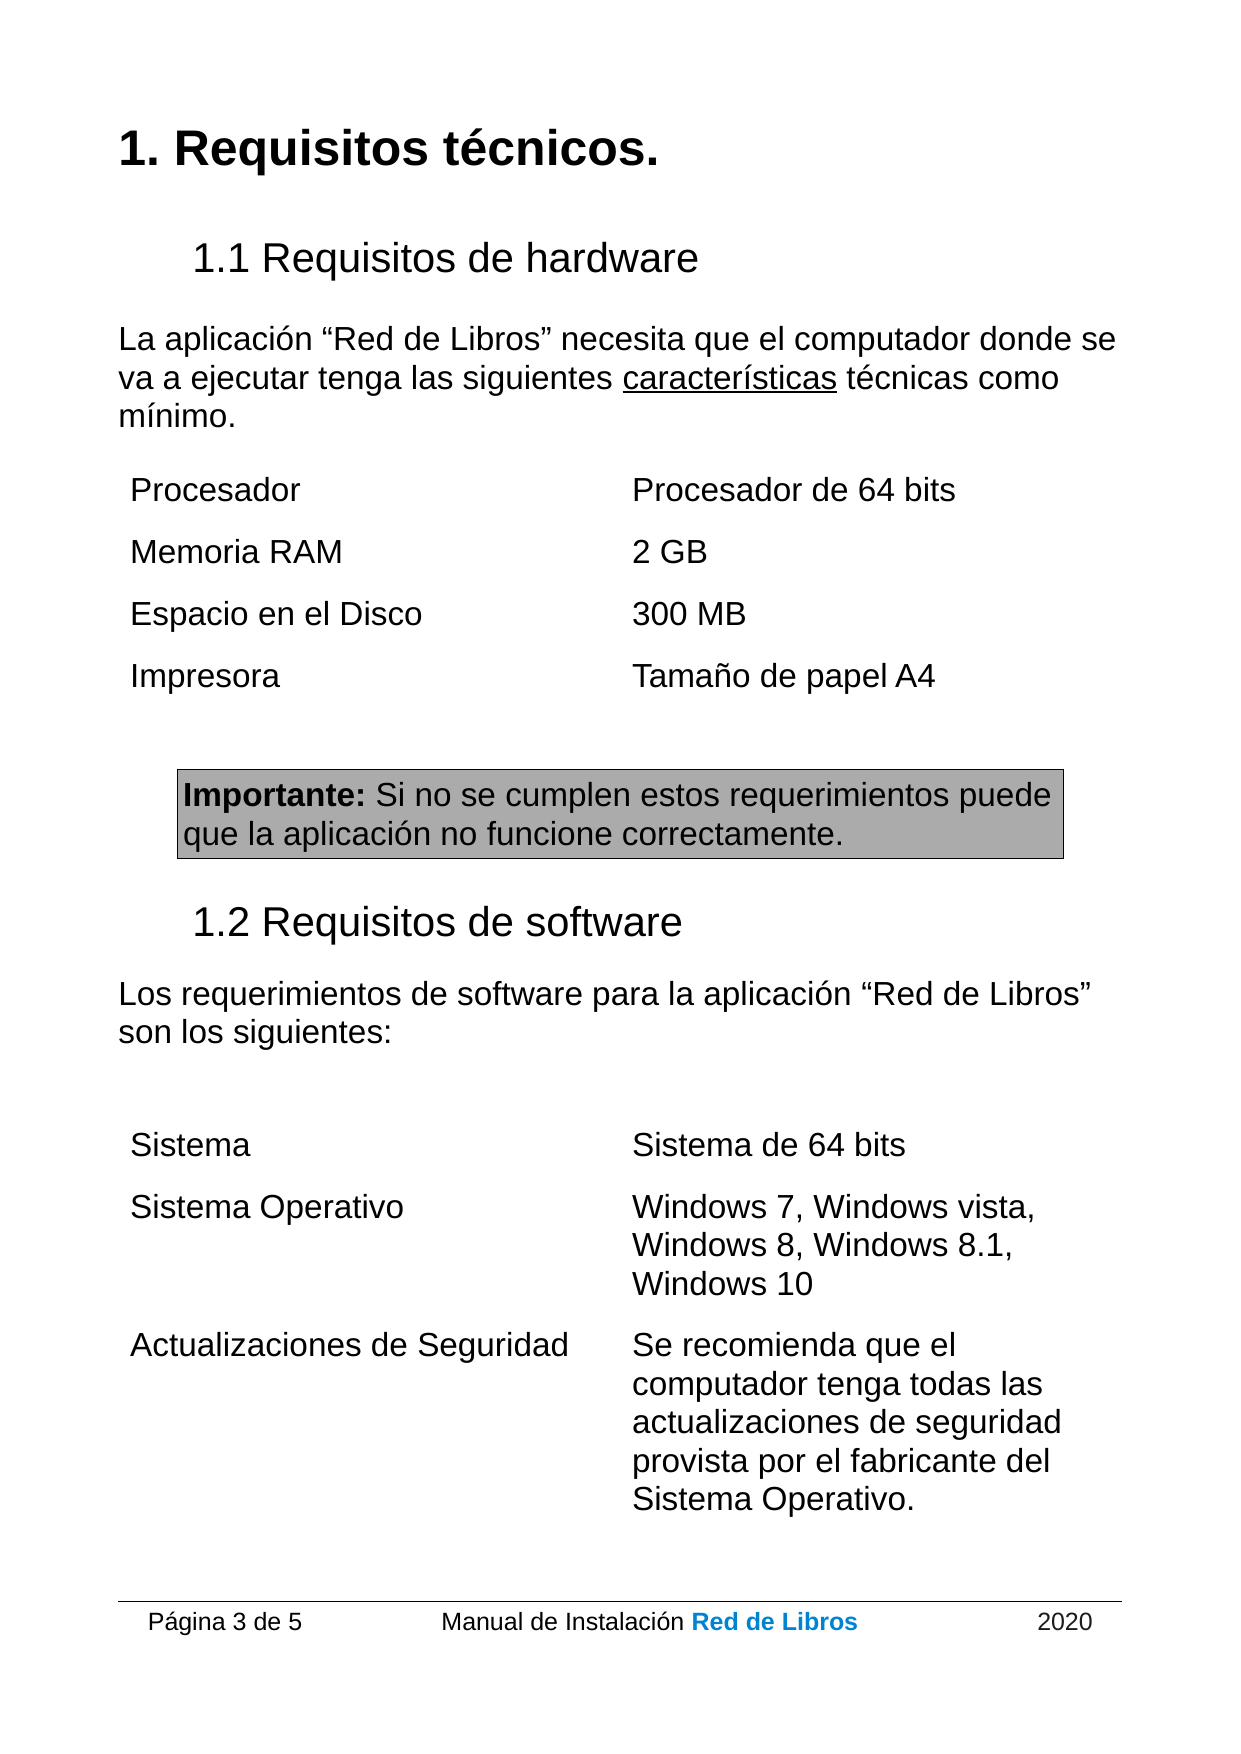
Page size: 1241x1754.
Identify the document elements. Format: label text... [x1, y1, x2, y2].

table_header Importante: Si no se cumplen estos requerimientos puede que la aplicación no funcione correctamente. [178, 770, 1063, 858]
table_cell Espacio en el Disco [118, 583, 620, 644]
table_cell Impresora [118, 644, 620, 706]
text 1.1 Requisitos de hardware [118, 233, 1122, 281]
table_cell 2 GB [620, 520, 1122, 582]
table_cell Tamaño de papel A4 [620, 644, 1122, 706]
text 1. Requisitos técnicos. [118, 118, 1122, 176]
table_cell Se recomienda que el computador tenga todas las actualizaciones de seguridad provista por el fabricante del Sistema Operativo. [620, 1314, 1122, 1529]
table_cell Actualizaciones de Seguridad [118, 1314, 620, 1529]
text 1.2 Requisitos de software [118, 897, 1122, 945]
table_cell Sistema Operativo [118, 1175, 620, 1314]
table_header Procesador [118, 459, 620, 520]
table_cell 300 MB [620, 583, 1122, 644]
text La aplicación “Red de Libros” necesita que el computador donde se va a ejecutar tenga las siguientes características técnicas como mínimo. [118, 319, 1122, 435]
table_header Procesador de 64 bits [620, 459, 1122, 520]
table_header Sistema de 64 bits [620, 1113, 1122, 1175]
text Los requerimientos de software para la aplicación “Red de Libros” son los siguientes: [118, 974, 1122, 1051]
table_header Sistema [118, 1113, 620, 1175]
table_cell Windows 7, Windows vista, Windows 8, Windows 8.1, Windows 10 [620, 1175, 1122, 1314]
table_cell Memoria RAM [118, 520, 620, 582]
